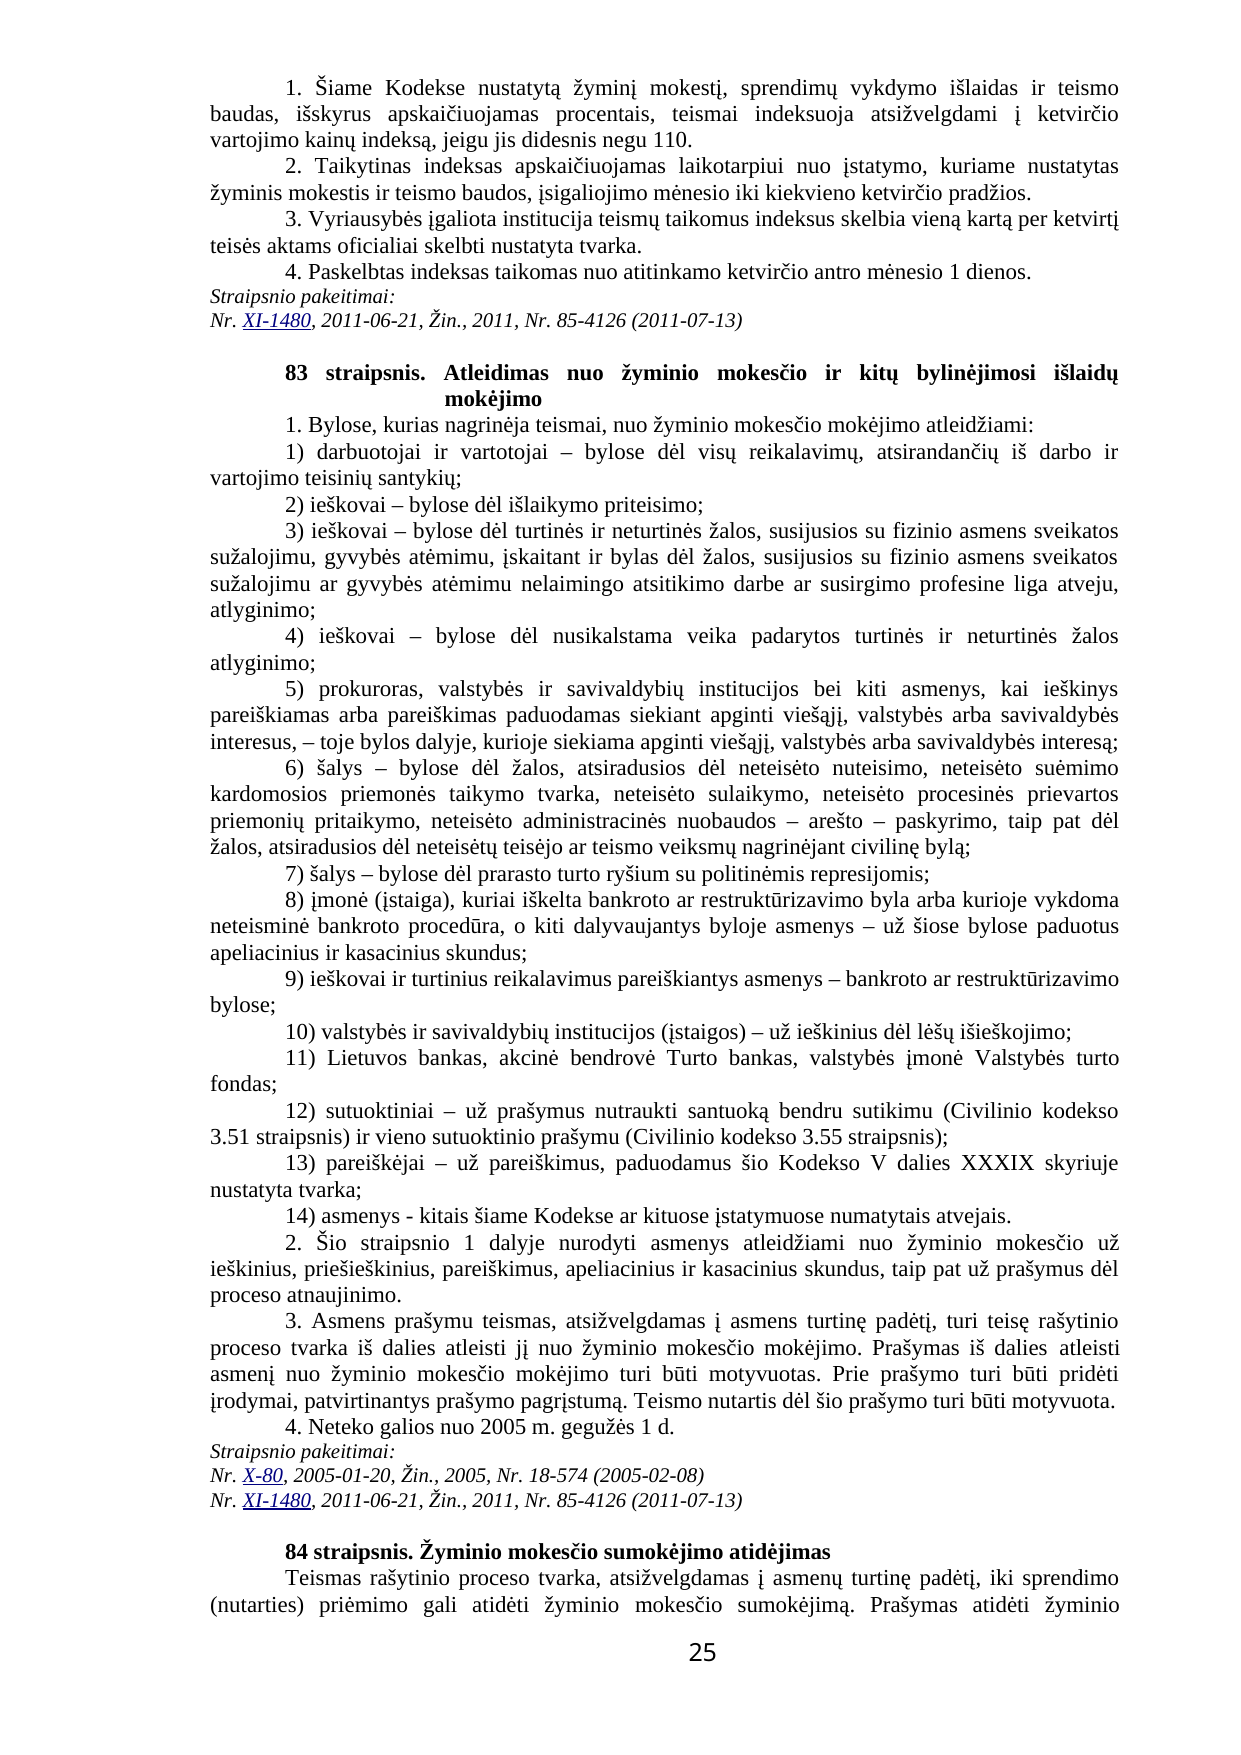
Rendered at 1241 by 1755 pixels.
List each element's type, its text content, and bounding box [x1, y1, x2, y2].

text Straipsnio pakeitimai: [210, 284, 1120, 308]
text 13) pareiškėjai – už pareiškimus, paduodamus šio Kodekso V dalies XXXIX skyriuje nustatyta tvarka; [210, 1149, 1120, 1202]
text Nr. XI-1480, 2011-06-21, Žin., 2011, Nr. 85-4126 (2011-07-13) [210, 308, 1120, 332]
text 4. Neteko galios nuo 2005 m. gegužės 1 d. [210, 1413, 1120, 1439]
text 2) ieškovai – bylose dėl išlaikymo priteisimo; [210, 491, 1120, 517]
text Nr. XI-1480, 2011-06-21, Žin., 2011, Nr. 85-4126 (2011-07-13) [210, 1487, 1120, 1512]
text 8) įmonė (įstaiga), kuriai iškelta bankroto ar restruktūrizavimo byla arba kurioje vykdoma neteisminė bankroto procedūra, o kiti dalyvaujantys byloje asmenys – už šiose bylose paduotus apeliacinius ir kasacinius skundus; [210, 886, 1120, 965]
text 2. Šio straipsnio 1 dalyje nurodyti asmenys atleidžiami nuo žyminio mokesčio už ieškinius, priešieškinius, pareiškimus, apeliacinius ir kasacinius skundus, taip pat už prašymus dėl proceso atnaujinimo. [210, 1228, 1120, 1308]
text 5) prokuroras, valstybės ir savivaldybių institucijos bei kiti asmenys, kai ieškinys pareiškiamas arba pareiškimas paduodamas siekiant apginti viešąjį, valstybės arba savivaldybės interesus, – toje bylos dalyje, kurioje siekiama apginti viešąjį, valstybės arba savivaldybės interesą; [210, 675, 1120, 754]
text 84 straipsnis. Žyminio mokesčio sumokėjimo atidėjimas [210, 1538, 1120, 1564]
text 3. Vyriausybės įgaliota institucija teismų taikomus indeksus skelbia vieną kartą per ketvirtį teisės aktams oficialiai skelbti nustatyta tvarka. [210, 205, 1120, 258]
text 1. Šiame Kodekse nustatytą žyminį mokestį, sprendimų vykdymo išlaidas ir teismo baudas, išskyrus apskaičiuojamas procentais, teismai indeksuoja atsižvelgdami į ketvirčio vartojimo kainų indeksą, jeigu jis didesnis negu 110. [210, 73, 1120, 153]
text Straipsnio pakeitimai: [210, 1439, 1120, 1463]
text 1. Bylose, kurias nagrinėja teismai, nuo žyminio mokesčio mokėjimo atleidžiami: [210, 412, 1120, 438]
text 9) ieškovai ir turtinius reikalavimus pareiškiantys asmenys – bankroto ar restruktūrizavimo bylose; [210, 965, 1120, 1018]
text 11) Lietuvos bankas, akcinė bendrovė Turto bankas, valstybės įmonė Valstybės turto fondas; [210, 1044, 1120, 1097]
text Teismas rašytinio proceso tvarka, atsižvelgdamas į asmenų turtinę padėtį, iki sprendimo (nutarties) priėmimo gali atidėti žyminio mokesčio sumokėjimą. Prašymas atidėti žyminio [210, 1564, 1120, 1617]
text 7) šalys – bylose dėl prarasto turto ryšium su politinėmis represijomis; [210, 859, 1120, 886]
text 2. Taikytinas indeksas apskaičiuojamas laikotarpiui nuo įstatymo, kuriame nustatytas žyminis mokestis ir teismo baudos, įsigaliojimo mėnesio iki kiekvieno ketvirčio pradžios. [210, 153, 1120, 205]
text 10) valstybės ir savivaldybių institucijos (įstaigos) – už ieškinius dėl lėšų išieškojimo; [210, 1018, 1120, 1044]
text 83 straipsnis. Atleidimas nuo žyminio mokesčio ir kitų bylinėjimosi išlaidų mokėjimo [285, 359, 1120, 412]
text 4) ieškovai – bylose dėl nusikalstama veika padarytos turtinės ir neturtinės žalos atlyginimo; [210, 622, 1120, 675]
text 14) asmenys - kitais šiame Kodekse ar kituose įstatymuose numatytais atvejais. [210, 1202, 1120, 1228]
text 6) šalys – bylose dėl žalos, atsiradusios dėl neteisėto nuteisimo, neteisėto suėmimo kardomosios priemonės taikymo tvarka, neteisėto sulaikymo, neteisėto procesinės prievartos priemonių pritaikymo, neteisėto administracinės nuobaudos – arešto – paskyrimo, taip pat dėl žalos, atsiradusios dėl neteisėtų teisėjo ar teismo veiksmų nagrinėjant civilinę bylą; [210, 754, 1120, 859]
text 12) sutuoktiniai – už prašymus nutraukti santuoką bendru sutikimu (Civilinio kodekso 3.51 straipsnis) ir vieno sutuoktinio prašymu (Civilinio kodekso 3.55 straipsnis); [210, 1097, 1120, 1149]
text 1) darbuotojai ir vartotojai – bylose dėl visų reikalavimų, atsirandančių iš darbo ir vartojimo teisinių santykių; [210, 438, 1120, 491]
text 3. Asmens prašymu teismas, atsižvelgdamas į asmens turtinę padėtį, turi teisę rašytinio proceso tvarka iš dalies atleisti jį nuo žyminio mokesčio mokėjimo. Prašymas iš dalies atleisti asmenį nuo žyminio mokesčio mokėjimo turi būti motyvuotas. Prie prašymo turi būti pridėti įrodymai, patvirtinantys prašymo pagrįstumą. Teismo nutartis dėl šio prašymo turi būti motyvuota. [210, 1308, 1120, 1413]
text Nr. X-80, 2005-01-20, Žin., 2005, Nr. 18-574 (2005-02-08) [210, 1463, 1120, 1487]
text 4. Paskelbtas indeksas taikomas nuo atitinkamo ketvirčio antro mėnesio 1 dienos. [210, 258, 1120, 284]
text 3) ieškovai – bylose dėl turtinės ir neturtinės žalos, susijusios su fizinio asmens sveikatos sužalojimu, gyvybės atėmimu, įskaitant ir bylas dėl žalos, susijusios su fizinio asmens sveikatos sužalojimu ar gyvybės atėmimu nelaimingo atsitikimo darbe ar susirgimo profesine liga atveju, atlyginimo; [210, 517, 1120, 622]
